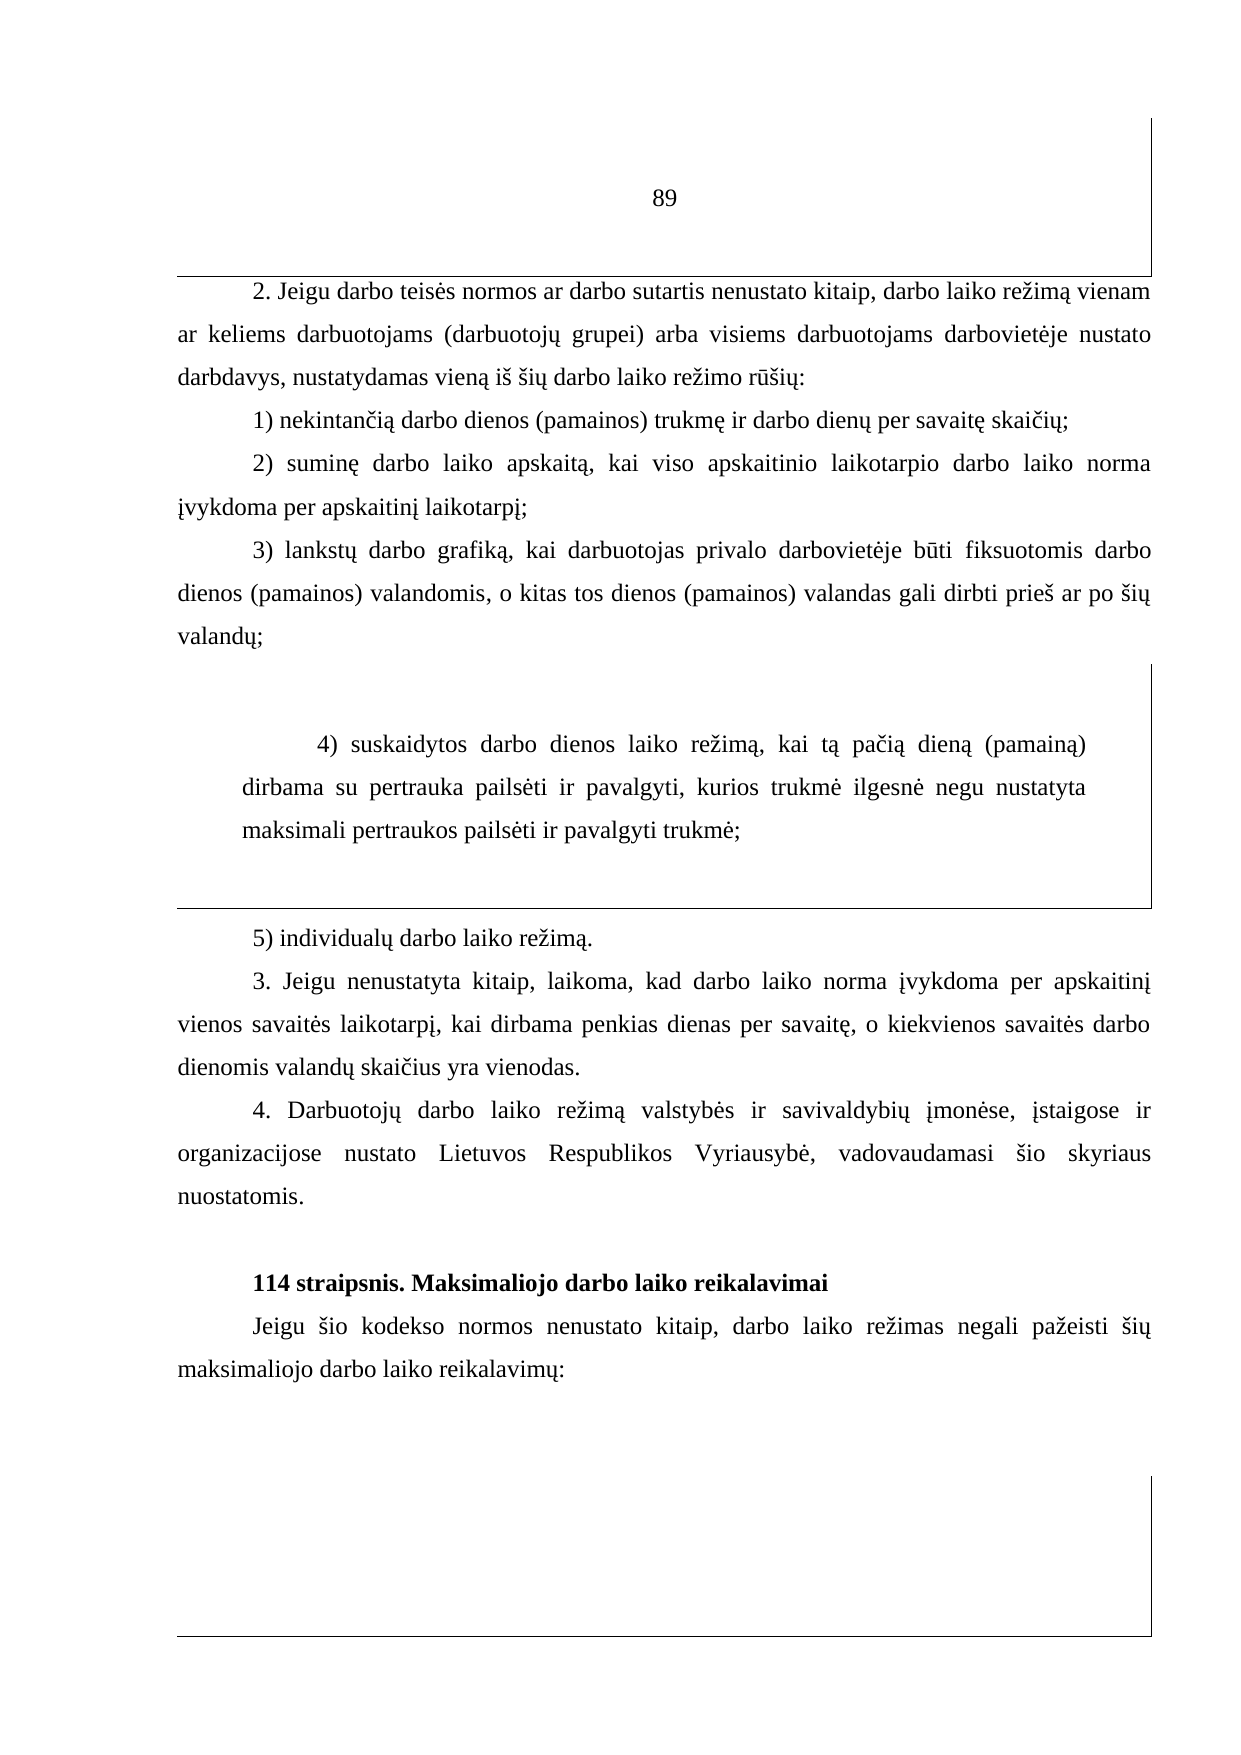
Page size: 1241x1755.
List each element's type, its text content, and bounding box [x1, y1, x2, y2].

text 2. Jeigu darbo teisės normos ar darbo sutartis nenustato kitaip, darbo laiko režimą vienam ar keliems darbuotojams (darbuotojų grupei) arba visiems darbuotojams darbovietėje nustato darbdavys, nustatydamas vieną iš šių darbo laiko režimo rūšių: [177, 276, 1152, 391]
text 4) suskaidytos darbo dienos laiko režimą, kai tą pačią dieną (pamainą) dirbama su pertrauka pailsėti ir pavalgyti, kurios trukmė ilgesnė negu nustatyta maksimali pertraukos pailsėti ir pavalgyti trukmė; [177, 664, 1151, 908]
text 2) suminę darbo laiko apskaitą, kai viso apskaitinio laikotarpio darbo laiko norma įvykdoma per apskaitinį laikotarpį; [177, 448, 1152, 520]
text 1) nekintančią darbo dienos (pamainos) trukmę ir darbo dienų per savaitę skaičių; [177, 405, 1152, 434]
text 3) lankstų darbo grafiką, kai darbuotojas privalo darbovietėje būti fiksuotomis darbo dienos (pamainos) valandomis, o kitas tos dienos (pamainos) valandas gali dirbti prieš ar po šių valandų; [177, 535, 1152, 650]
subtitle 114 straipsnis. Maksimaliojo darbo laiko reikalavimai [177, 1268, 1152, 1296]
text 4. Darbuotojų darbo laiko režimą valstybės ir savivaldybių įmonėse, įstaigose ir organizacijose nustato Lietuvos Respublikos Vyriausybė, vadovaudamasi šio skyriaus nuostatomis. [177, 1095, 1152, 1210]
text 3. Jeigu nenustatyta kitaip, laikoma, kad darbo laiko norma įvykdoma per apskaitinį vienos savaitės laikotarpį, kai dirbama penkias dienas per savaitę, o kiekvienos savaitės darbo dienomis valandų skaičius yra vienodas. [177, 966, 1152, 1081]
text Jeigu šio kodekso normos nenustato kitaip, darbo laiko režimas negali pažeisti šių maksimaliojo darbo laiko reikalavimų: [177, 1311, 1152, 1383]
text 5) individualų darbo laiko režimą. [177, 923, 1152, 951]
